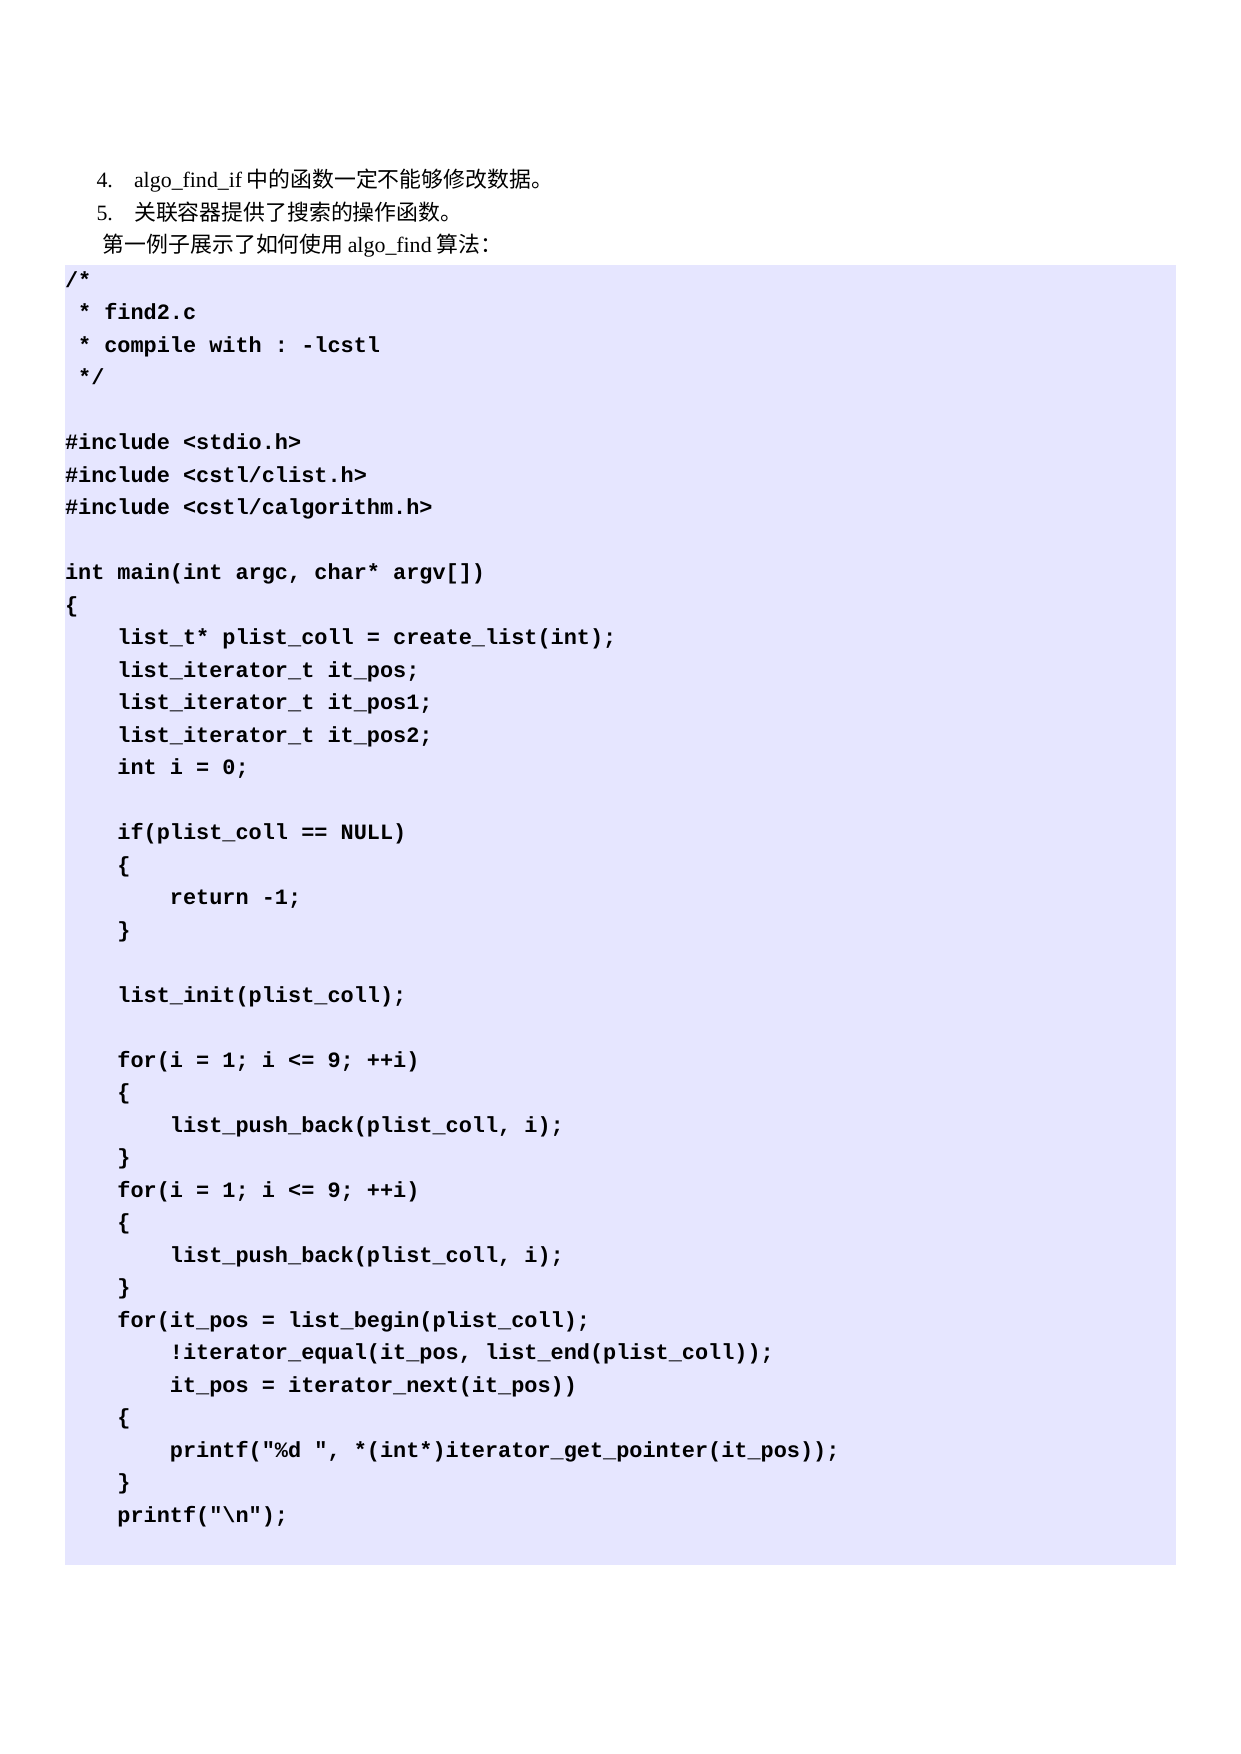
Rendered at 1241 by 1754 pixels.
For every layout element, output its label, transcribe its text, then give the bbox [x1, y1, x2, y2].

list algo_find_if中的函数一定不能够修改数据。 [96, 162, 1181, 194]
text 第一例子展示了如何使用algo_find算法： [59, 227, 1181, 259]
list 关联容器提供了搜索的操作函数。 [96, 194, 1181, 227]
table_header /* * find2.c * compile with : -lcstl */ #include <stdio.h> #include <cstl/clist.h> #include <cstl/calgorithm.h> int main(int argc, char* argv[]) { list_t* plist_coll = create_list(int); list_iterator_t it_pos; list_iterator_t it_pos1; list_iterator_t it_pos2; int i = 0; if(plist_coll == NULL) { return -1; } list_init(plist_coll); for(i = 1; i <= 9; ++i) { list_push_back(plist_coll, i); } for(i = 1; i <= 9; ++i) { list_push_back(plist_coll, i); } for(it_pos = list_begin(plist_coll); !iterator_equal(it_pos, list_end(plist_coll)); it_pos = iterator_next(it_pos)) { printf("%d ", *(int*)iterator_get_pointer(it_pos)); } printf("\n"); [60, 260, 1181, 1571]
